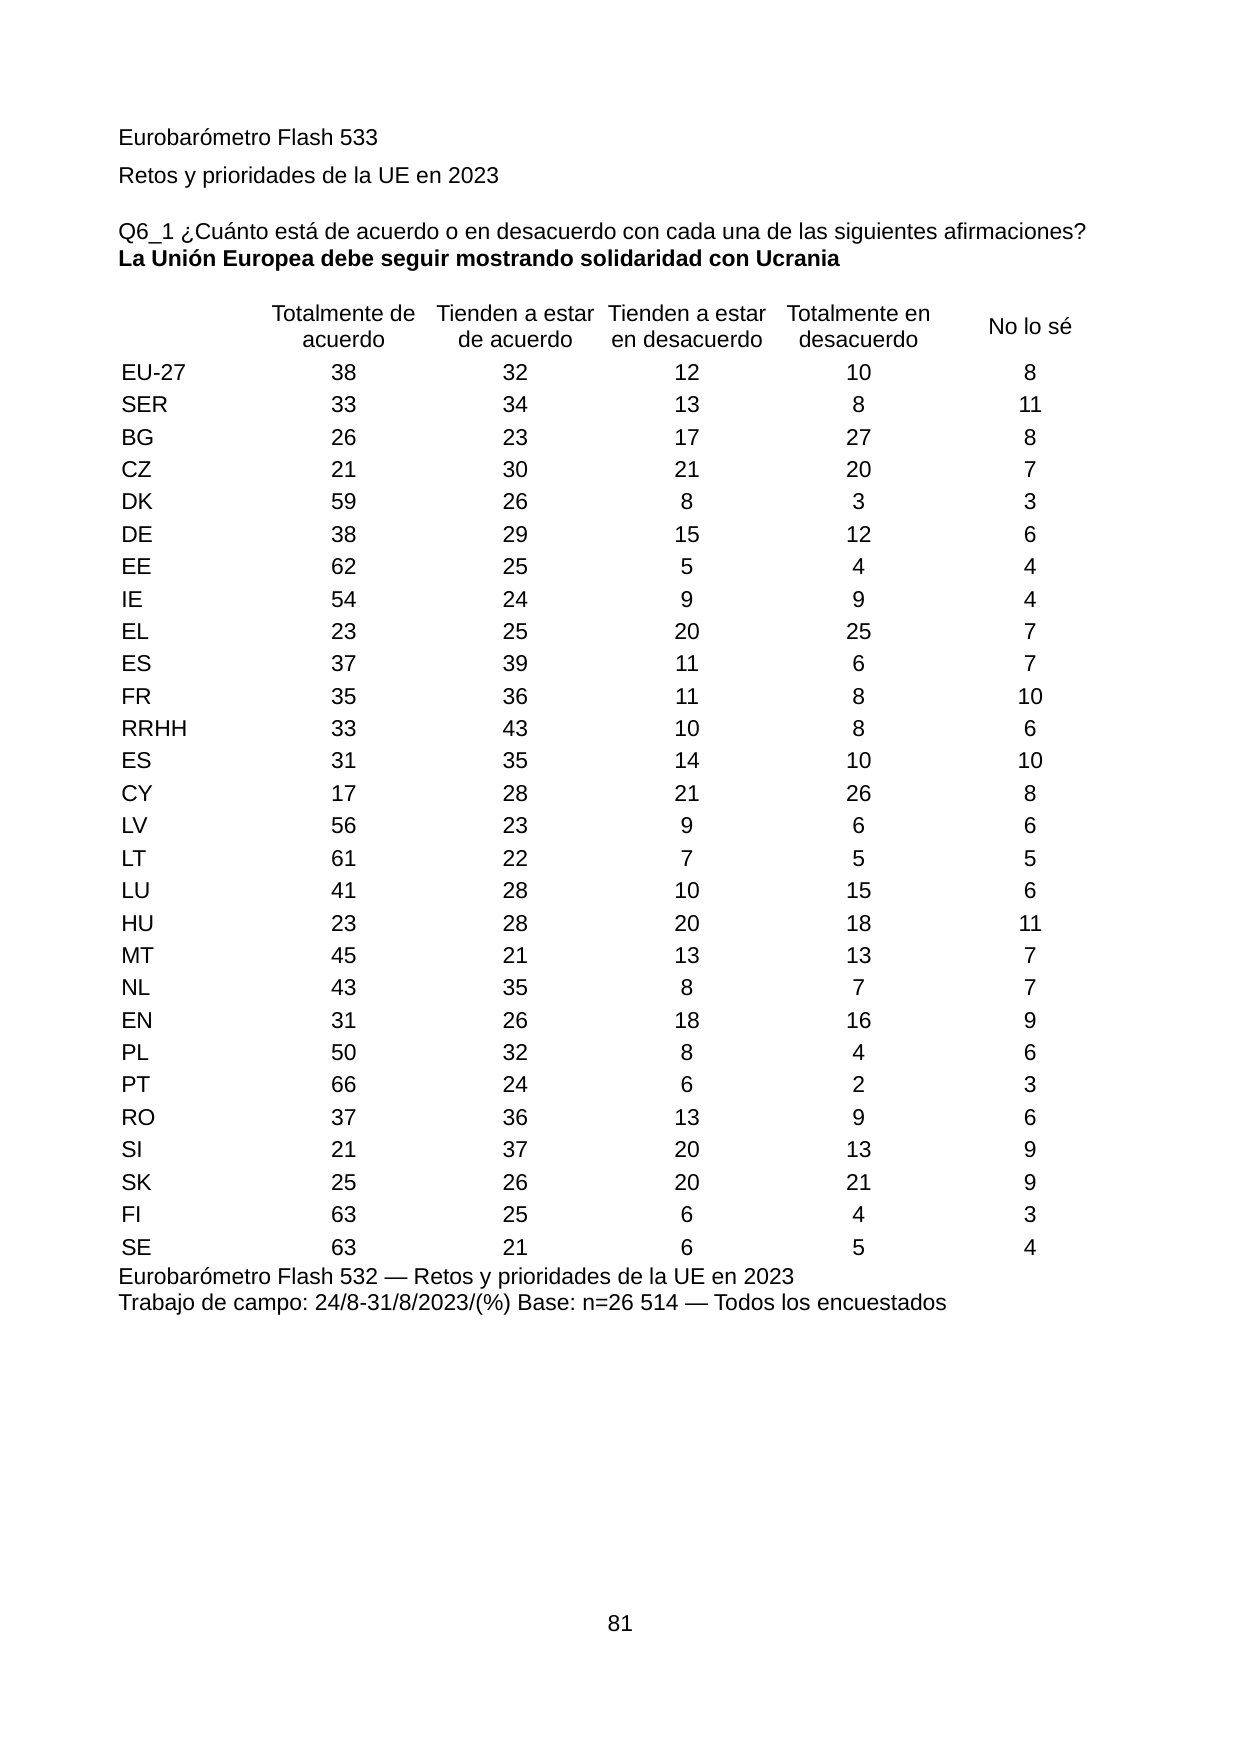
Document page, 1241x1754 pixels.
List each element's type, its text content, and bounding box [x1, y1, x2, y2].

table_cell 56 [258, 809, 429, 842]
table_cell 23 [429, 421, 601, 453]
table_cell 14 [601, 745, 773, 777]
table_cell 9 [944, 1133, 1116, 1166]
table_header [118, 297, 258, 356]
table_cell EE [118, 550, 258, 582]
table_cell LT [118, 842, 258, 874]
table_cell 21 [601, 777, 773, 809]
table_cell 5 [773, 842, 944, 874]
table_cell 10 [601, 712, 773, 744]
table_cell 25 [429, 615, 601, 647]
table_cell 5 [773, 1230, 944, 1263]
table_cell 3 [944, 1198, 1116, 1230]
table_cell 28 [429, 777, 601, 809]
table_cell 26 [429, 1166, 601, 1198]
table_cell 32 [429, 1036, 601, 1068]
table_header Tienden a estar de acuerdo [429, 297, 601, 356]
text Eurobarómetro Flash 532 — Retos y prioridades de la UE en 2023 [118, 1263, 1122, 1289]
table_cell 6 [944, 712, 1116, 744]
table_cell EU-27 [118, 356, 258, 388]
table_cell 15 [773, 874, 944, 906]
table_cell 63 [258, 1230, 429, 1263]
table_cell 7 [944, 939, 1116, 971]
table_cell 10 [944, 680, 1116, 712]
table_cell 23 [429, 809, 601, 842]
table_cell 33 [258, 388, 429, 421]
table_cell 36 [429, 680, 601, 712]
table_cell LV [118, 809, 258, 842]
table_cell 9 [944, 1004, 1116, 1036]
table_cell 6 [601, 1069, 773, 1101]
table_cell LU [118, 874, 258, 906]
table_cell 23 [258, 615, 429, 647]
table_cell 23 [258, 906, 429, 939]
table_header Tienden a estar en desacuerdo [601, 297, 773, 356]
table_cell 11 [944, 388, 1116, 421]
table_cell 12 [601, 356, 773, 388]
table_cell DE [118, 518, 258, 550]
table_cell 13 [601, 388, 773, 421]
table_cell 6 [944, 1101, 1116, 1133]
table_cell 10 [944, 745, 1116, 777]
table_cell 27 [773, 421, 944, 453]
table_cell 18 [773, 906, 944, 939]
table_cell ES [118, 745, 258, 777]
table_cell 13 [773, 1133, 944, 1166]
table_cell 6 [601, 1198, 773, 1230]
table_cell 12 [773, 518, 944, 550]
table_cell 5 [601, 550, 773, 582]
table_cell 32 [429, 356, 601, 388]
table_cell 36 [429, 1101, 601, 1133]
table_cell 24 [429, 583, 601, 615]
table_cell 37 [258, 647, 429, 680]
table_cell 26 [258, 421, 429, 453]
table_cell 11 [601, 647, 773, 680]
table_cell 25 [429, 1198, 601, 1230]
table_cell 18 [601, 1004, 773, 1036]
table_cell 28 [429, 874, 601, 906]
table_cell 10 [773, 745, 944, 777]
table_cell 26 [429, 485, 601, 518]
table_cell 7 [944, 453, 1116, 485]
table_cell RRHH [118, 712, 258, 744]
table_cell 21 [601, 453, 773, 485]
table_cell 5 [944, 842, 1116, 874]
table_cell 6 [773, 809, 944, 842]
table_cell CY [118, 777, 258, 809]
table_cell 8 [944, 356, 1116, 388]
table_cell 13 [773, 939, 944, 971]
table_cell 30 [429, 453, 601, 485]
table_cell 8 [601, 1036, 773, 1068]
table_cell 33 [258, 712, 429, 744]
table_cell MT [118, 939, 258, 971]
table_cell 6 [601, 1230, 773, 1263]
table_cell 26 [429, 1004, 601, 1036]
table_cell 9 [601, 583, 773, 615]
table_cell 9 [773, 583, 944, 615]
table_cell 20 [601, 1166, 773, 1198]
table_cell ES [118, 647, 258, 680]
table_cell DK [118, 485, 258, 518]
table_cell FR [118, 680, 258, 712]
table_cell 13 [601, 939, 773, 971]
table_cell 35 [258, 680, 429, 712]
table_cell 25 [258, 1166, 429, 1198]
table_cell 21 [773, 1166, 944, 1198]
table_cell 3 [773, 485, 944, 518]
table_cell 20 [773, 453, 944, 485]
table_cell 10 [601, 874, 773, 906]
table_cell 59 [258, 485, 429, 518]
table_cell SER [118, 388, 258, 421]
table_cell 62 [258, 550, 429, 582]
table_cell 9 [773, 1101, 944, 1133]
table_cell 6 [944, 874, 1116, 906]
table_cell 35 [429, 745, 601, 777]
table_cell 8 [601, 971, 773, 1004]
table_cell 31 [258, 1004, 429, 1036]
table_cell 35 [429, 971, 601, 1004]
table_cell NL [118, 971, 258, 1004]
text Q6_1 ¿Cuánto está de acuerdo o en desacuerdo con cada una de las siguientes afirmaciones? [118, 218, 1122, 244]
table_cell 21 [258, 453, 429, 485]
table_cell 43 [429, 712, 601, 744]
table_cell CZ [118, 453, 258, 485]
table_cell 8 [773, 680, 944, 712]
table_cell 9 [601, 809, 773, 842]
table_cell 61 [258, 842, 429, 874]
table_cell EL [118, 615, 258, 647]
table_cell 25 [429, 550, 601, 582]
table_cell 6 [773, 647, 944, 680]
table_cell 25 [773, 615, 944, 647]
table_cell 11 [944, 906, 1116, 939]
table_cell 4 [944, 550, 1116, 582]
table_cell 3 [944, 1069, 1116, 1101]
table_cell BG [118, 421, 258, 453]
table_cell 20 [601, 1133, 773, 1166]
table_cell 17 [601, 421, 773, 453]
table_cell 4 [773, 1036, 944, 1068]
table_cell 8 [773, 388, 944, 421]
table_cell 38 [258, 518, 429, 550]
table_cell RO [118, 1101, 258, 1133]
table_cell 24 [429, 1069, 601, 1101]
table_cell IE [118, 583, 258, 615]
table_cell 16 [773, 1004, 944, 1036]
table_cell 6 [944, 809, 1116, 842]
table_cell 4 [773, 550, 944, 582]
table_cell 39 [429, 647, 601, 680]
table_cell 7 [944, 971, 1116, 1004]
table_cell PL [118, 1036, 258, 1068]
table_cell PT [118, 1069, 258, 1101]
table_cell 34 [429, 388, 601, 421]
table_cell 7 [944, 615, 1116, 647]
table_cell SK [118, 1166, 258, 1198]
table_cell 66 [258, 1069, 429, 1101]
text La Unión Europea debe seguir mostrando solidaridad con Ucrania [118, 244, 1122, 271]
table_cell 21 [258, 1133, 429, 1166]
table_cell 8 [601, 485, 773, 518]
table_cell 43 [258, 971, 429, 1004]
table_cell 21 [429, 1230, 601, 1263]
table_cell 6 [944, 518, 1116, 550]
table_cell 7 [944, 647, 1116, 680]
table_cell 20 [601, 615, 773, 647]
table_cell 10 [773, 356, 944, 388]
table_cell 17 [258, 777, 429, 809]
table_cell HU [118, 906, 258, 939]
table_cell FI [118, 1198, 258, 1230]
table_cell EN [118, 1004, 258, 1036]
table_cell 8 [773, 712, 944, 744]
table_cell SI [118, 1133, 258, 1166]
table_cell 37 [258, 1101, 429, 1133]
table_cell 28 [429, 906, 601, 939]
table_cell 50 [258, 1036, 429, 1068]
table_cell 7 [773, 971, 944, 1004]
table_cell 13 [601, 1101, 773, 1133]
table_cell 54 [258, 583, 429, 615]
table_cell 2 [773, 1069, 944, 1101]
table_cell 26 [773, 777, 944, 809]
table_cell 3 [944, 485, 1116, 518]
table_cell 11 [601, 680, 773, 712]
table_cell 37 [429, 1133, 601, 1166]
table_cell 4 [773, 1198, 944, 1230]
table_cell SE [118, 1230, 258, 1263]
table_cell 9 [944, 1166, 1116, 1198]
text Trabajo de campo: 24/8-31/8/2023/(%) Base: n=26 514 — Todos los encuestados [118, 1289, 1122, 1316]
table_cell 38 [258, 356, 429, 388]
table_cell 41 [258, 874, 429, 906]
table_cell 8 [944, 421, 1116, 453]
table_cell 4 [944, 583, 1116, 615]
table_cell 7 [601, 842, 773, 874]
table_cell 21 [429, 939, 601, 971]
table_cell 15 [601, 518, 773, 550]
table_cell 6 [944, 1036, 1116, 1068]
table_cell 4 [944, 1230, 1116, 1263]
table_cell 63 [258, 1198, 429, 1230]
table_cell 45 [258, 939, 429, 971]
table_header Totalmente de acuerdo [258, 297, 429, 356]
table_header No lo sé [944, 297, 1116, 356]
table_cell 31 [258, 745, 429, 777]
table_cell 29 [429, 518, 601, 550]
table_cell 8 [944, 777, 1116, 809]
table_cell 20 [601, 906, 773, 939]
table_header Totalmente en desacuerdo [773, 297, 944, 356]
table_cell 22 [429, 842, 601, 874]
